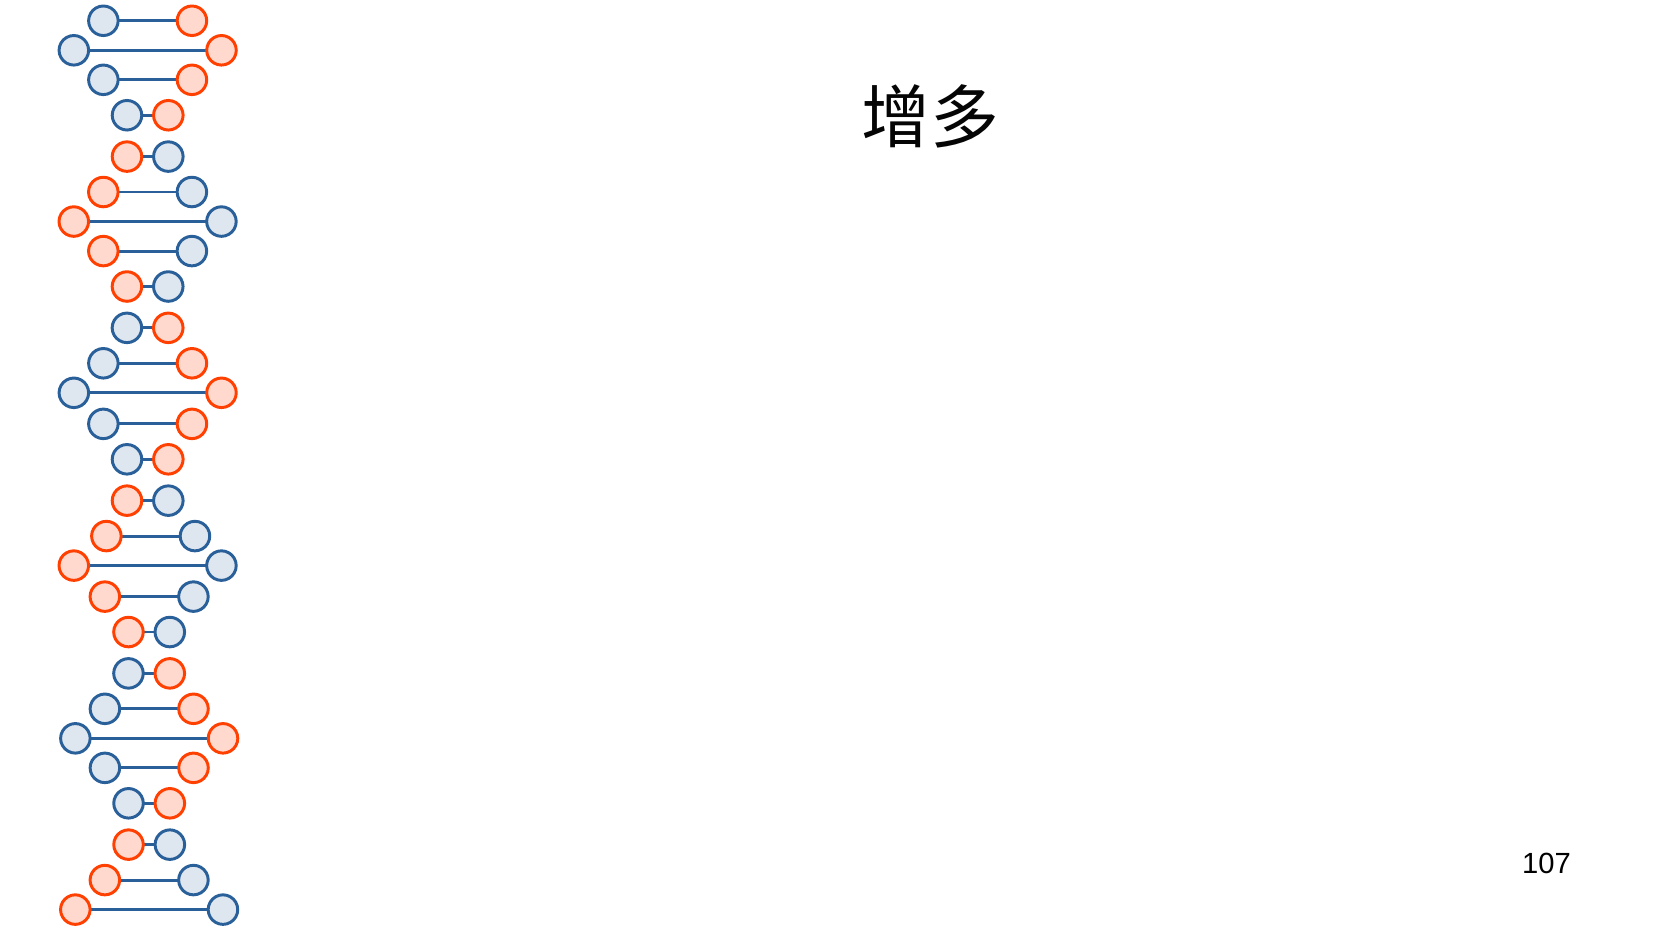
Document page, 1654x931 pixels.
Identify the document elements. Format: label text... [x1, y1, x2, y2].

title 增多 [265, 35, 1595, 189]
